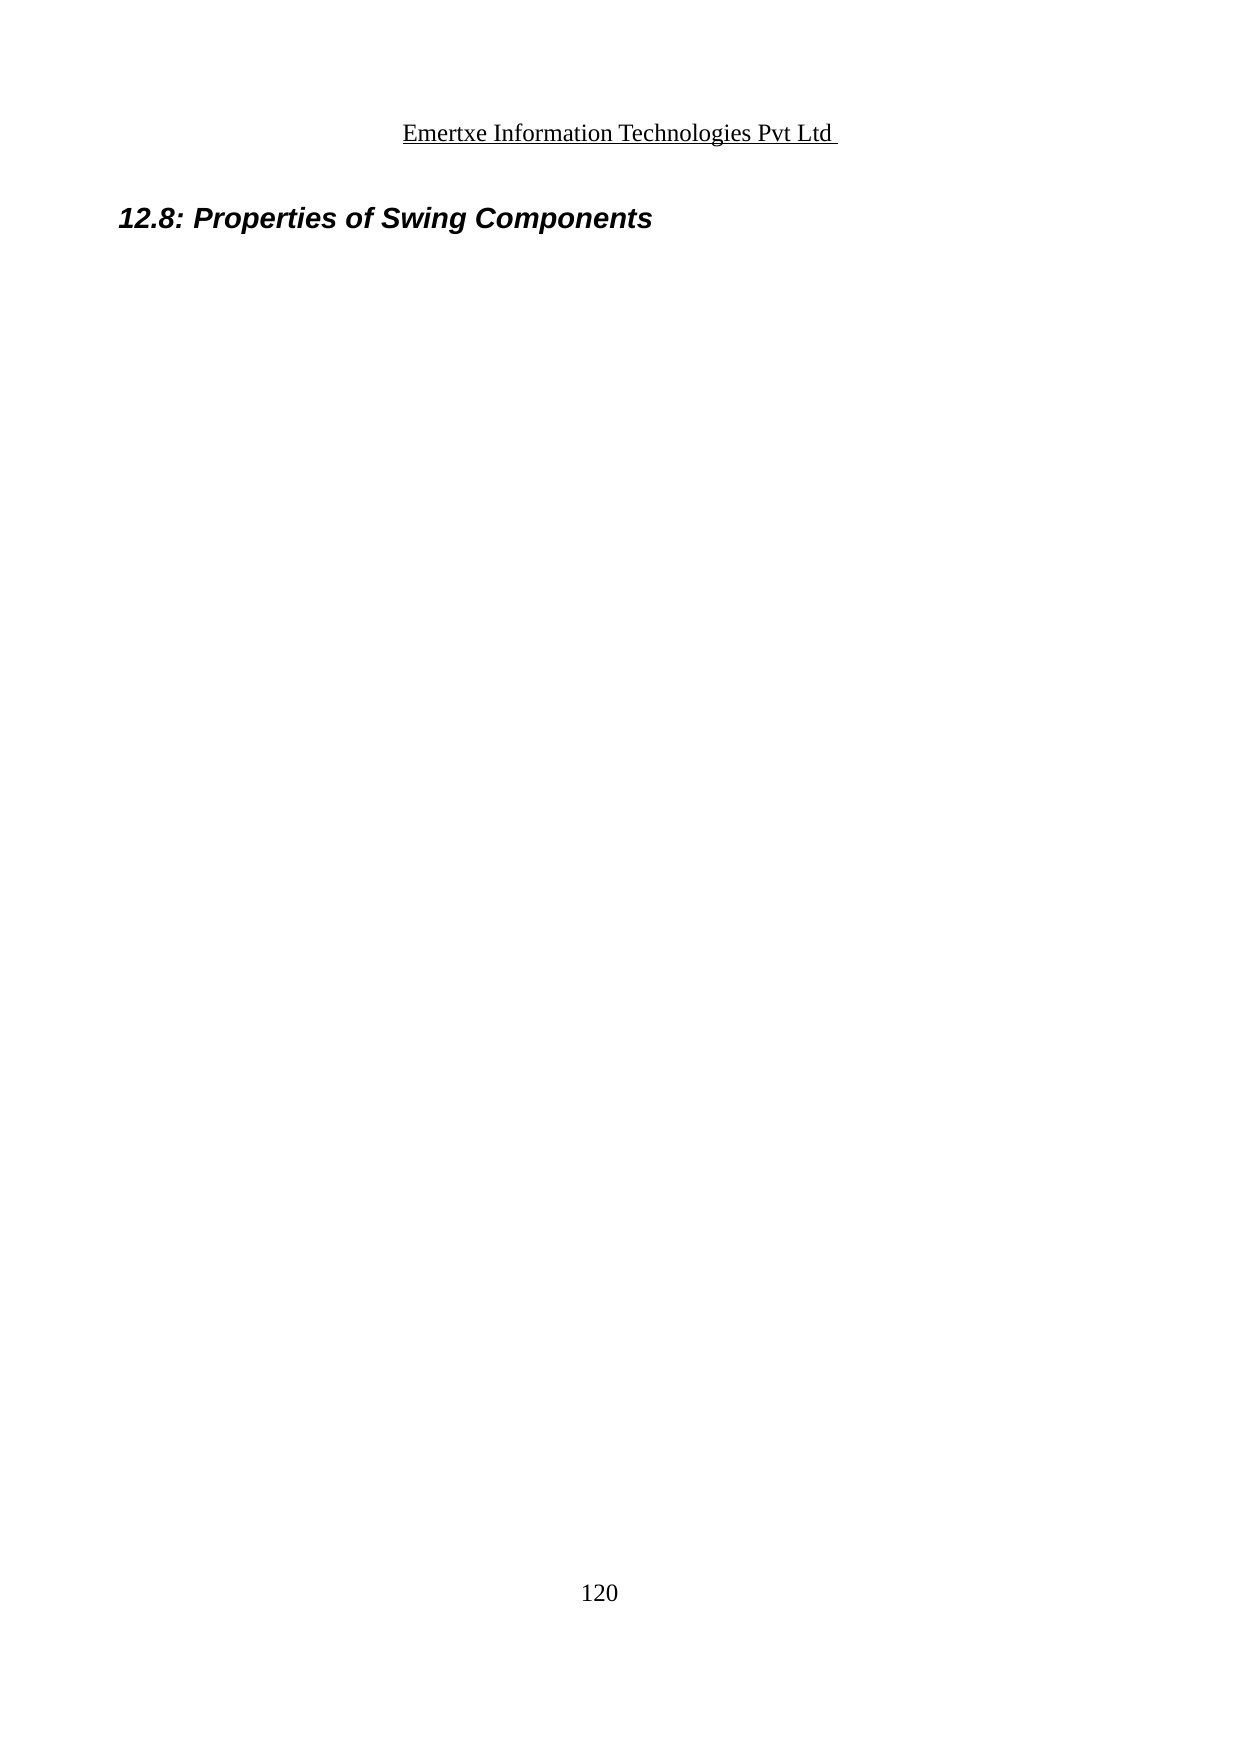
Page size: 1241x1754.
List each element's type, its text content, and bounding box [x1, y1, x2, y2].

subtitle Properties of Swing Components [118, 201, 1122, 235]
